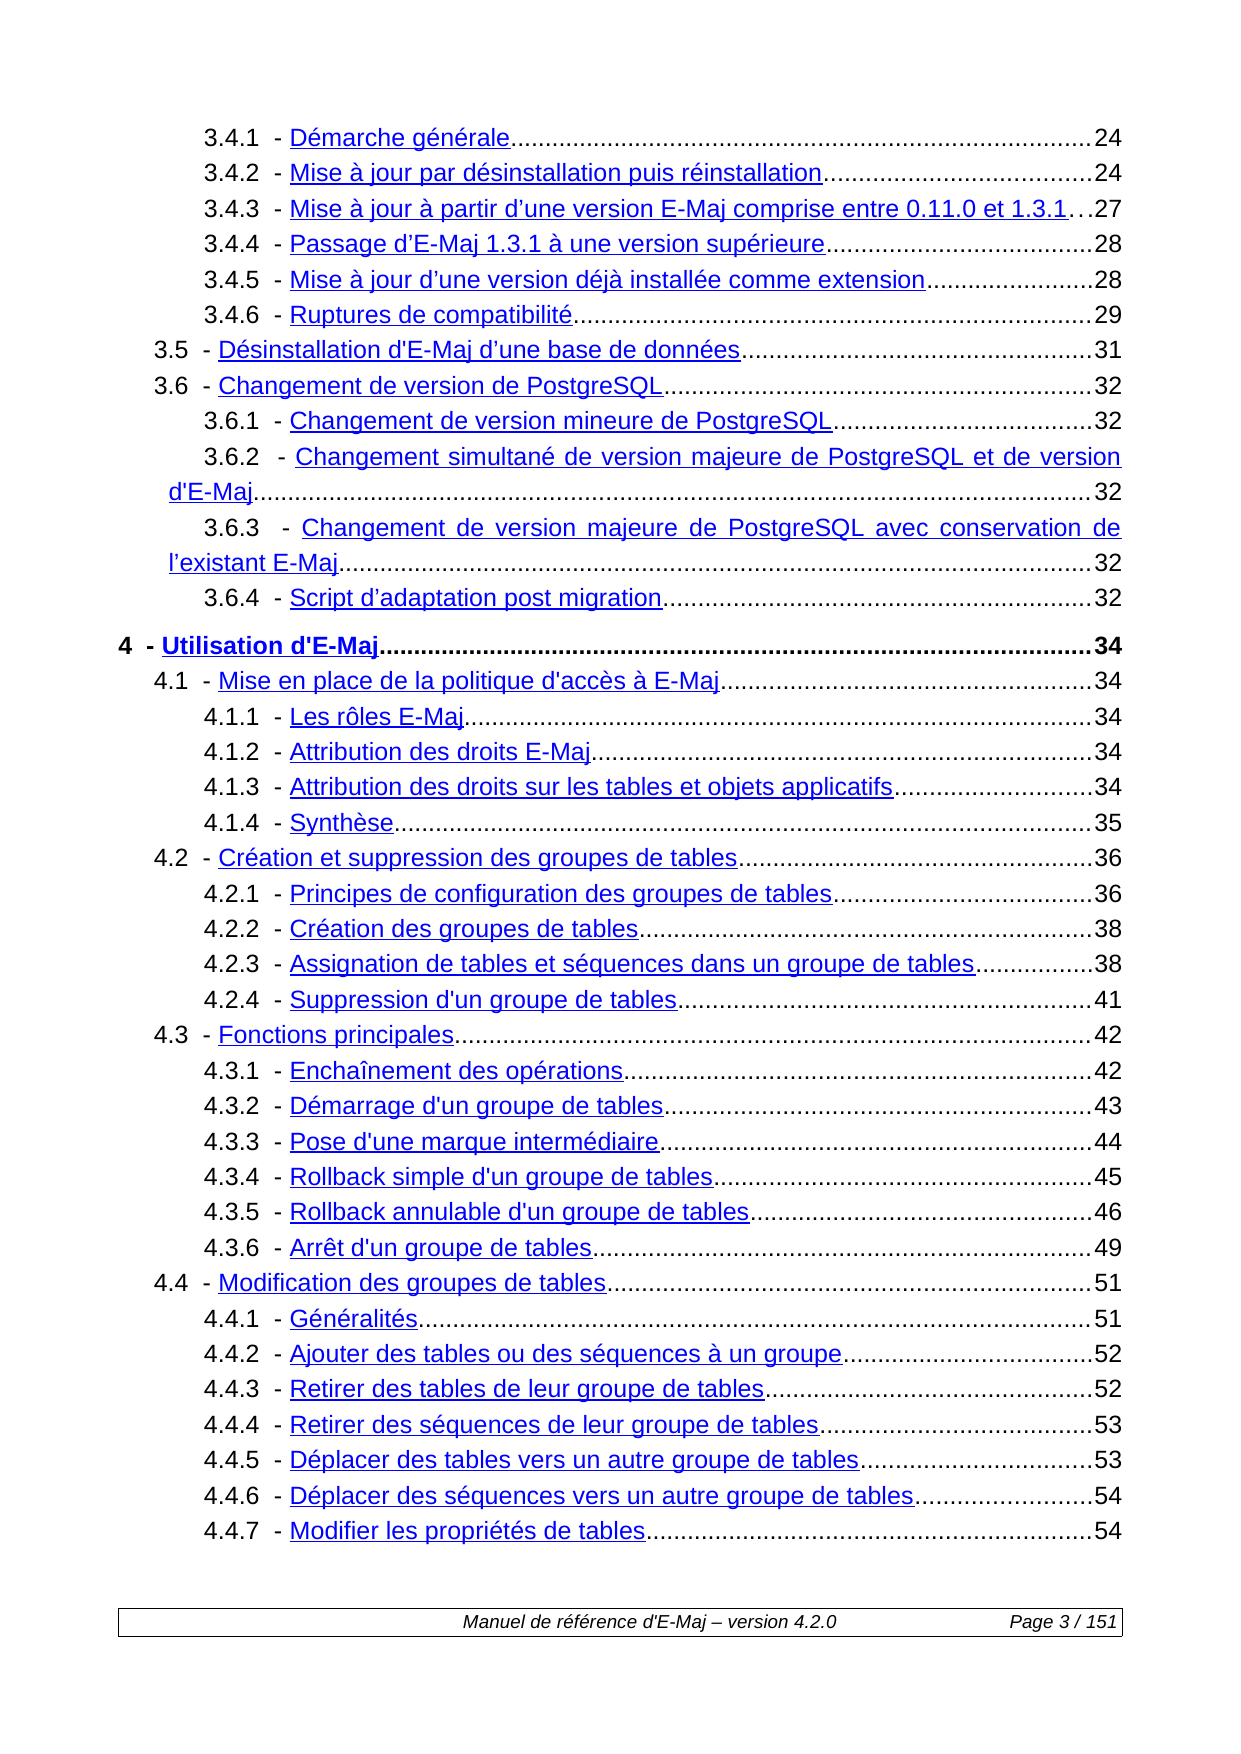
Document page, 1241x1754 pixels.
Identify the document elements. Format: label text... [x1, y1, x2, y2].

text 4.2.4 - Suppression d'un groupe de tables 41 [168, 980, 1122, 1015]
text 4.3 - Fonctions principales 42 [118, 1015, 1122, 1051]
text 3.4.6 - Ruptures de compatibilité 29 [168, 295, 1122, 331]
text 4.4.4 - Retirer des séquences de leur groupe de tables 53 [168, 1405, 1122, 1440]
text 3.4.4 - Passage d’E-Maj 1.3.1 à une version supérieure 28 [168, 224, 1122, 260]
text 4.3.1 - Enchaînement des opérations 42 [168, 1051, 1122, 1086]
text 3.6.3 - Changement de version majeure de PostgreSQL avec conservation de l’existant E-Maj 32 [168, 508, 1122, 578]
text 4.4.5 - Déplacer des tables vers un autre groupe de tables 53 [168, 1440, 1122, 1476]
text 4.3.2 - Démarrage d'un groupe de tables 43 [168, 1086, 1122, 1122]
text 3.4.3 - Mise à jour à partir d’une version E-Maj comprise entre 0.11.0 et 1.3.1 27 [168, 189, 1122, 224]
text 4.2.3 - Assignation de tables et séquences dans un groupe de tables 38 [168, 944, 1122, 980]
text 3.5 - Désinstallation d'E-Maj d’une base de données 31 [118, 331, 1122, 366]
text 4.4.1 - Généralités 51 [168, 1299, 1122, 1334]
text 3.4.1 - Démarche générale 24 [168, 118, 1122, 153]
text 3.6.2 - Changement simultané de version majeure de PostgreSQL et de version d'E-Maj 32 [168, 437, 1122, 508]
text 4.1 - Mise en place de la politique d'accès à E-Maj 34 [118, 661, 1122, 697]
text 4.3.6 - Arrêt d'un groupe de tables 49 [168, 1228, 1122, 1263]
text 3.4.2 - Mise à jour par désinstallation puis réinstallation 24 [168, 153, 1122, 189]
text 4.1.1 - Les rôles E-Maj 34 [168, 697, 1122, 732]
text 4.3.4 - Rollback simple d'un groupe de tables 45 [168, 1157, 1122, 1192]
text 4.1.3 - Attribution des droits sur les tables et objets applicatifs 34 [168, 767, 1122, 803]
text 4.4.6 - Déplacer des séquences vers un autre groupe de tables 54 [168, 1476, 1122, 1511]
text 4.1.2 - Attribution des droits E-Maj 34 [168, 732, 1122, 767]
text 3.4.5 - Mise à jour d’une version déjà installée comme extension 28 [168, 260, 1122, 295]
text 4.4.3 - Retirer des tables de leur groupe de tables 52 [168, 1369, 1122, 1405]
text 4.4.7 - Modifier les propriétés de tables 54 [168, 1511, 1122, 1547]
text 4.3.3 - Pose d'une marque intermédiaire 44 [168, 1122, 1122, 1157]
text 4.2.1 - Principes de configuration des groupes de tables 36 [168, 874, 1122, 909]
text 4.2 - Création et suppression des groupes de tables 36 [118, 838, 1122, 874]
text 3.6.4 - Script d’adaptation post migration 32 [168, 578, 1122, 614]
text 4.2.2 - Création des groupes de tables 38 [168, 909, 1122, 944]
text 3.6 - Changement de version de PostgreSQL 32 [118, 366, 1122, 401]
text 4.3.5 - Rollback annulable d'un groupe de tables 46 [168, 1192, 1122, 1228]
text 4.4.2 - Ajouter des tables ou des séquences à un groupe 52 [168, 1334, 1122, 1369]
text 4 - Utilisation d'E-Maj 34 [118, 626, 1122, 661]
text 4.1.4 - Synthèse 35 [168, 803, 1122, 838]
text 4.4 - Modification des groupes de tables 51 [118, 1263, 1122, 1299]
text 3.6.1 - Changement de version mineure de PostgreSQL 32 [168, 401, 1122, 437]
